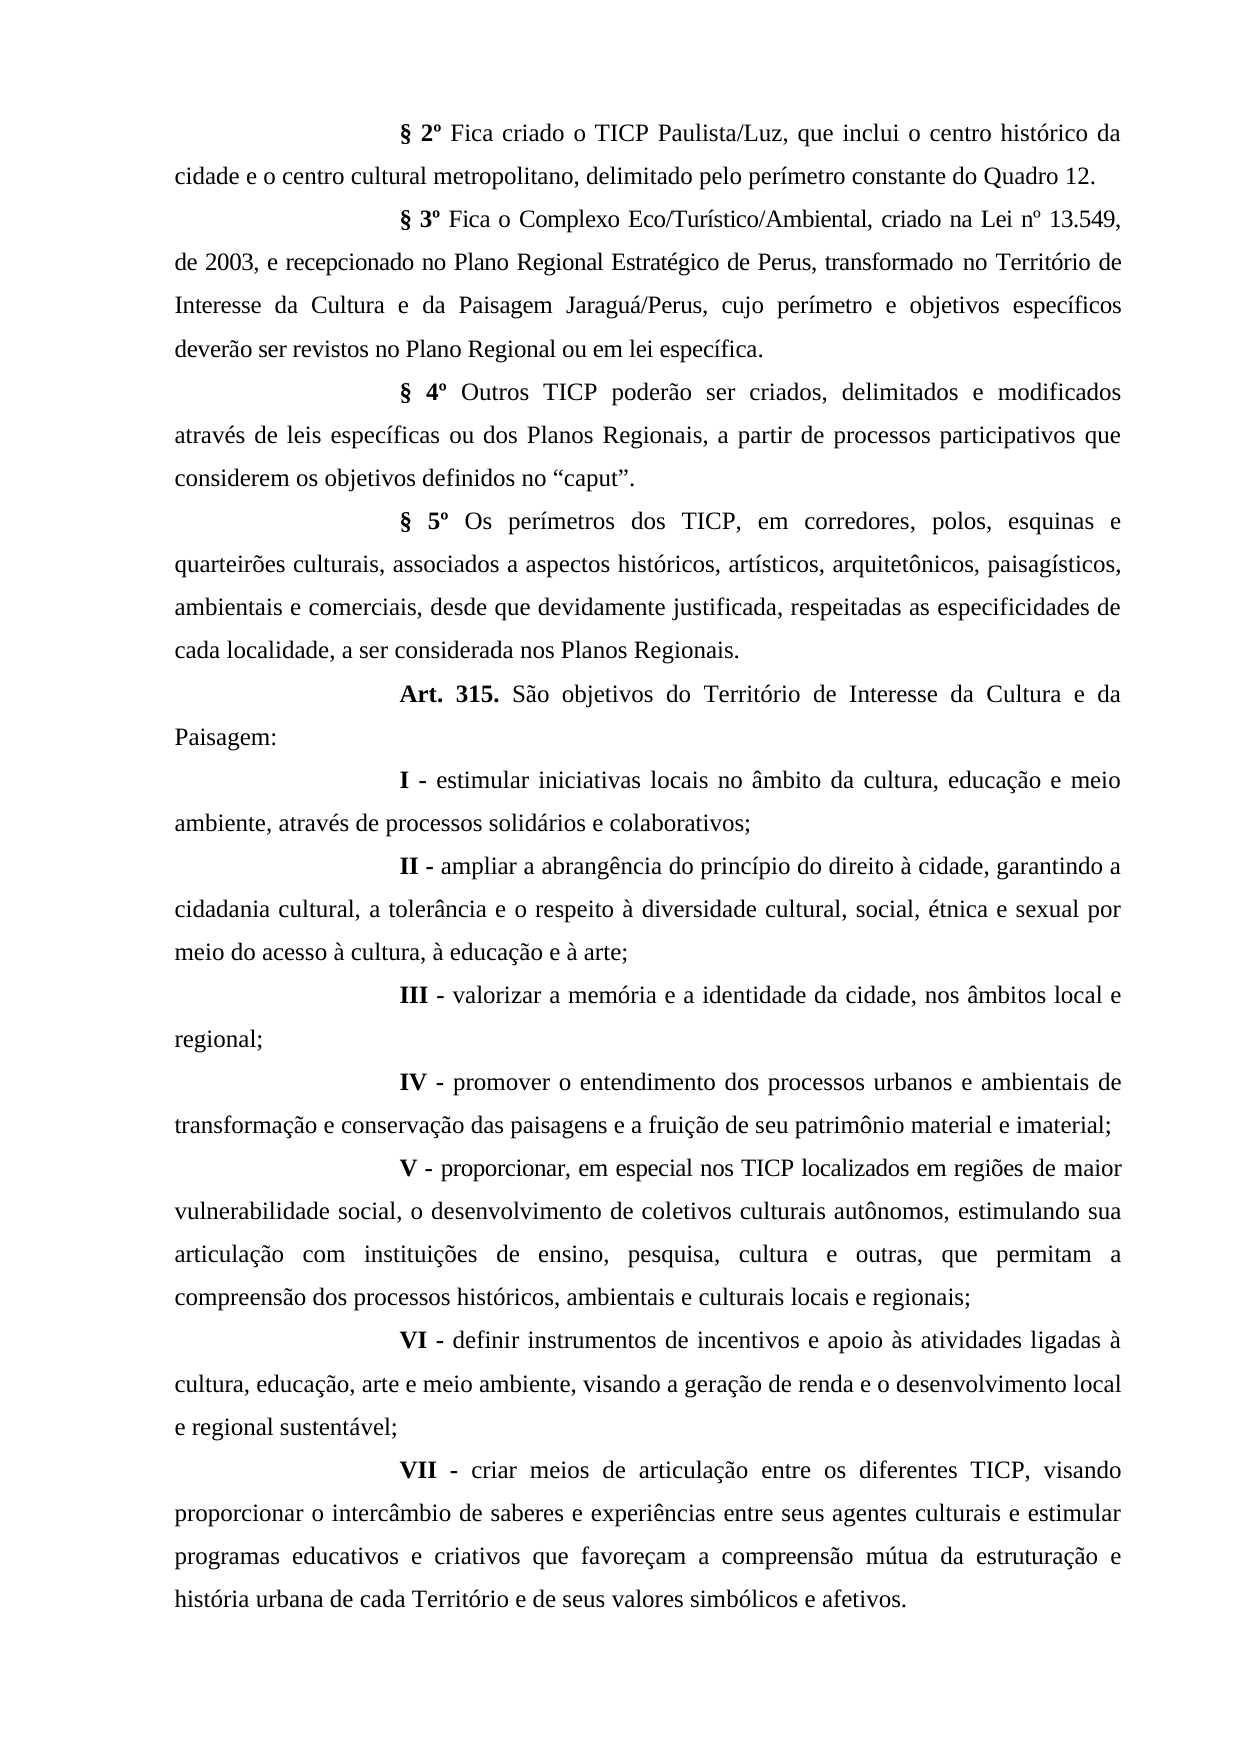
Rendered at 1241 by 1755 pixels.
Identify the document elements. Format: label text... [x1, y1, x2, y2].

text II - ampliar a abrangência do princípio do direito à cidade, garantindo a cidadania cultural, a tolerância e o respeito à diversidade cultural, social, étnica e sexual por meio do acesso à cultura, à educação e à arte; [174, 851, 1122, 966]
text VII - criar meios de articulação entre os diferentes TICP, visando proporcionar o intercâmbio de saberes e experiências entre seus agentes culturais e estimular programas educativos e criativos que favoreçam a compreensão mútua da estruturação e história urbana de cada Território e de seus valores simbólicos e afetivos. [174, 1455, 1122, 1613]
text V - proporcionar, em especial nos TICP localizados em regiões de maior vulnerabilidade social, o desenvolvimento de coletivos culturais autônomos, estimulando sua articulação com instituições de ensino, pesquisa, cultura e outras, que permitam a compreensão dos processos históricos, ambientais e culturais locais e regionais; [174, 1153, 1122, 1311]
text § 2º Fica criado o TICP Paulista/Luz, que inclui o centro histórico da cidade e o centro cultural metropolitano, delimitado pelo perímetro constante do Quadro 12. [174, 118, 1122, 190]
text IV - promover o entendimento dos processos urbanos e ambientais de transformação e conservação das paisagens e a fruição de seu patrimônio material e imaterial; [174, 1067, 1122, 1139]
text III - valorizar a memória e a identidade da cidade, nos âmbitos local e regional; [174, 981, 1122, 1052]
text Art. 315. São objetivos do Território de Interesse da Cultura e da Paisagem: [174, 679, 1122, 751]
text § 5º Os perímetros dos TICP, em corredores, polos, esquinas e quarteirões culturais, associados a aspectos históricos, artísticos, arquitetônicos, paisagísticos, ambientais e comerciais, desde que devidamente justificada, respeitadas as especificidades de cada localidade, a ser considerada nos Planos Regionais. [174, 506, 1122, 664]
text § 4º Outros TICP poderão ser criados, delimitados e modificados através de leis específicas ou dos Planos Regionais, a partir de processos participativos que considerem os objetivos definidos no “caput”. [174, 377, 1122, 492]
text VI - definir instrumentos de incentivos e apoio às atividades ligadas à cultura, educação, arte e meio ambiente, visando a geração de renda e o desenvolvimento local e regional sustentável; [174, 1326, 1122, 1441]
text § 3º Fica o Complexo Eco/Turístico/Ambiental, criado na Lei nº 13.549, de 2003, e recepcionado no Plano Regional Estratégico de Perus, transformado no Território de Interesse da Cultura e da Paisagem Jaraguá/Perus, cujo perímetro e objetivos específicos deverão ser revistos no Plano Regional ou em lei específica. [174, 204, 1122, 362]
text I - estimular iniciativas locais no âmbito da cultura, educação e meio ambiente, através de processos solidários e colaborativos; [174, 765, 1122, 837]
